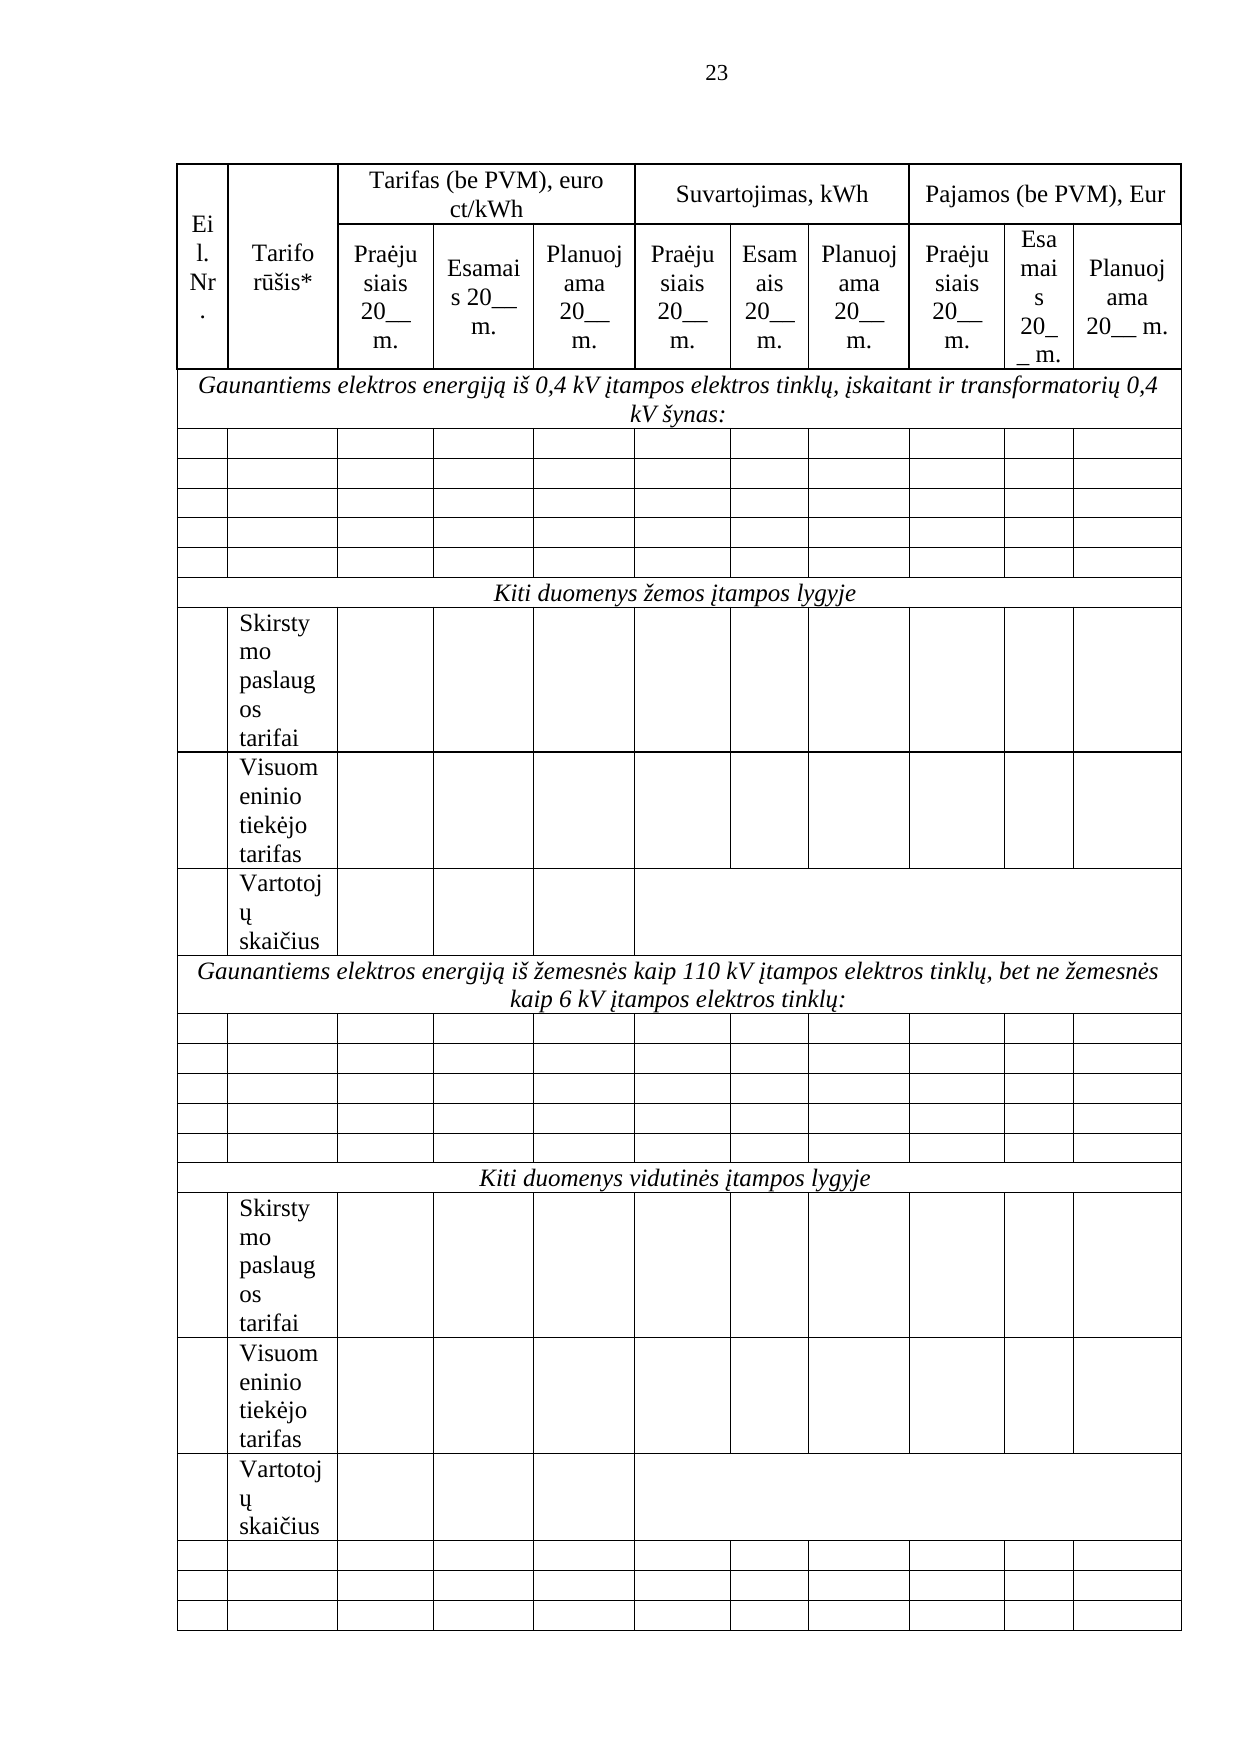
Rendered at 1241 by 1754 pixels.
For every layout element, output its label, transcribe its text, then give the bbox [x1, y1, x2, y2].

table_cell [1005, 1601, 1073, 1629]
table_cell [228, 1104, 337, 1132]
table_cell [635, 1601, 730, 1629]
table_cell [534, 753, 634, 867]
table_cell [731, 429, 808, 458]
table_cell [338, 753, 433, 867]
table_cell [910, 1541, 1004, 1570]
table_cell [178, 1454, 227, 1540]
table_cell [178, 518, 227, 547]
table_cell [434, 1044, 533, 1073]
table_cell [534, 489, 634, 517]
table_cell [228, 1014, 337, 1043]
table_cell [635, 1193, 730, 1337]
table_cell [178, 1193, 227, 1337]
table_cell Vartotojų skaičius [228, 869, 337, 955]
table_cell [910, 429, 1004, 458]
table_cell [910, 1104, 1004, 1132]
table_cell [635, 869, 1181, 955]
table_cell [809, 1104, 909, 1132]
table_cell [635, 1074, 730, 1103]
table_cell [910, 1044, 1004, 1073]
table_cell [731, 548, 808, 577]
table_cell [809, 1193, 909, 1337]
table_cell [731, 1134, 808, 1162]
table_cell [338, 1541, 433, 1570]
table_cell [1074, 1074, 1181, 1103]
table_cell Praėjusiais 20__ m. [910, 225, 1004, 368]
table_cell [731, 1014, 808, 1043]
table_cell [434, 608, 533, 751]
table_cell [635, 1104, 730, 1132]
table_cell [434, 753, 533, 867]
table_cell Esamais 20__ m. [1005, 225, 1073, 368]
table_cell [731, 518, 808, 547]
table_cell Gaunantiems elektros energiją iš žemesnės kaip 110 kV įtampos elektros tinklų, bet ne žemesnės kaip 6 kV įtampos elektros tinklų: [178, 956, 1181, 1013]
table_cell [1005, 1104, 1073, 1132]
table_cell [434, 1601, 533, 1629]
table_cell [910, 1601, 1004, 1629]
table_cell Visuomeninio tiekėjo tarifas [228, 753, 337, 867]
table_cell [434, 489, 533, 517]
table_header Tarifo rūšis* [229, 165, 337, 368]
table_cell [1074, 548, 1181, 577]
table_cell [809, 1571, 909, 1600]
table_cell [534, 548, 634, 577]
table_cell [635, 753, 730, 867]
table_cell Praėjusiais 20__ m. [636, 225, 730, 368]
table_cell [434, 429, 533, 458]
table_cell [1005, 1014, 1073, 1043]
table_cell [731, 608, 808, 751]
table_cell [1005, 753, 1073, 867]
table_cell [534, 1014, 634, 1043]
table_cell [534, 1541, 634, 1570]
table_cell [910, 518, 1004, 547]
table_cell [338, 1454, 433, 1540]
table_cell Kiti duomenys žemos įtampos lygyje [178, 578, 1181, 607]
table_cell [1074, 1014, 1181, 1043]
table_cell [1005, 1541, 1073, 1570]
table_cell [1074, 459, 1181, 487]
table_cell [178, 1104, 227, 1132]
table_cell [338, 548, 433, 577]
table_cell Planuojama 20__ m. [809, 225, 908, 368]
table_cell [1074, 1571, 1181, 1600]
table_cell [534, 1074, 634, 1103]
table_cell [434, 1454, 533, 1540]
table_cell [338, 1338, 433, 1453]
table_cell [228, 1571, 337, 1600]
table_cell [1074, 1044, 1181, 1073]
table_cell [338, 429, 433, 458]
table_cell [534, 1454, 634, 1540]
table_cell [910, 608, 1004, 751]
table_cell [809, 1044, 909, 1073]
table_cell [228, 548, 337, 577]
table_cell [809, 753, 909, 867]
table_cell [910, 459, 1004, 487]
table_cell [534, 1044, 634, 1073]
table_cell [635, 459, 730, 487]
table_cell [1005, 1571, 1073, 1600]
table_header Tarifas (be PVM), euro ct/kWh [339, 165, 634, 222]
table_cell [731, 1044, 808, 1073]
table_cell [1074, 608, 1181, 751]
table_cell [178, 429, 227, 458]
table_cell [809, 1541, 909, 1570]
table_cell [338, 489, 433, 517]
table_cell [338, 608, 433, 751]
table_cell Skirstymo paslaugos tarifai [228, 1193, 337, 1337]
table_cell [731, 1338, 808, 1453]
table_cell [1074, 429, 1181, 458]
table_cell [434, 1338, 533, 1453]
table_cell [434, 1571, 533, 1600]
table_cell [434, 1193, 533, 1337]
table_cell [178, 608, 227, 751]
table_cell Skirstymo paslaugos tarifai [228, 608, 337, 751]
table_cell [228, 1074, 337, 1103]
table_cell [635, 518, 730, 547]
table_cell [534, 1134, 634, 1162]
table_cell [228, 459, 337, 487]
table_header Pajamos (be PVM), Eur [910, 165, 1180, 222]
table_cell [338, 1074, 433, 1103]
table_cell [534, 1193, 634, 1337]
table_cell Visuomeninio tiekėjo tarifas [228, 1338, 337, 1453]
table_cell [910, 1571, 1004, 1600]
table_cell [434, 459, 533, 487]
table_cell [1074, 489, 1181, 517]
table_cell [731, 1074, 808, 1103]
table_cell [809, 518, 909, 547]
table_cell [1074, 1104, 1181, 1132]
table_cell [228, 1134, 337, 1162]
table_cell [635, 608, 730, 751]
table_cell [809, 1014, 909, 1043]
table_cell [534, 1601, 634, 1629]
table_cell [910, 753, 1004, 867]
table_cell [178, 1134, 227, 1162]
table_cell [1074, 518, 1181, 547]
table_cell Praėjusiais 20__ m. [339, 225, 433, 368]
table_cell [1074, 1134, 1181, 1162]
table_cell [178, 1571, 227, 1600]
table_cell [809, 1601, 909, 1629]
table_cell [635, 1541, 730, 1570]
table_cell [731, 753, 808, 867]
table_cell [635, 548, 730, 577]
table_cell [534, 1571, 634, 1600]
table_cell Planuojama 20__ m. [534, 225, 634, 368]
table_cell [534, 1338, 634, 1453]
table_cell [910, 1134, 1004, 1162]
table_cell [731, 1571, 808, 1600]
table_cell [534, 518, 634, 547]
table_cell [534, 459, 634, 487]
table_cell [1005, 1193, 1073, 1337]
table_cell [635, 429, 730, 458]
table_cell Planuojama 20__ m. [1074, 225, 1181, 368]
table_cell [635, 489, 730, 517]
table_cell [809, 1134, 909, 1162]
table_cell [1005, 1338, 1073, 1453]
table_cell [1005, 1134, 1073, 1162]
table_cell Esamais 20__ m. [731, 225, 808, 368]
table_cell [1074, 753, 1181, 867]
table_cell [731, 1104, 808, 1132]
table_cell [1074, 1601, 1181, 1629]
table_cell Vartotojų skaičius [228, 1454, 337, 1540]
table_cell [178, 753, 227, 867]
table_cell [228, 1601, 337, 1629]
table_cell [809, 429, 909, 458]
table_cell [228, 429, 337, 458]
table_cell [434, 1104, 533, 1132]
table_cell [910, 1338, 1004, 1453]
table_cell [434, 1541, 533, 1570]
table_cell [338, 1104, 433, 1132]
table_cell [1005, 489, 1073, 517]
table_cell [1074, 1338, 1181, 1453]
table_cell Gaunantiems elektros energiją iš 0,4 kV įtampos elektros tinklų, įskaitant ir transformatorių 0,4 kV šynas: [178, 370, 1181, 428]
table_cell Kiti duomenys vidutinės įtampos lygyje [178, 1163, 1181, 1192]
table_cell [910, 1193, 1004, 1337]
table_cell [731, 1601, 808, 1629]
table_cell [809, 489, 909, 517]
table_cell [338, 869, 433, 955]
table_cell [228, 1044, 337, 1073]
table_cell [434, 1134, 533, 1162]
table_cell [809, 548, 909, 577]
table_cell [809, 1338, 909, 1453]
table_cell [178, 489, 227, 517]
table_cell [338, 1014, 433, 1043]
table_cell [338, 1193, 433, 1337]
table_cell [731, 489, 808, 517]
table_cell [178, 1338, 227, 1453]
table_cell [178, 459, 227, 487]
table_cell [338, 1571, 433, 1600]
table_cell [434, 548, 533, 577]
table_cell [809, 1074, 909, 1103]
table_cell [910, 1014, 1004, 1043]
table_cell [635, 1571, 730, 1600]
table_cell [910, 548, 1004, 577]
table_cell [178, 548, 227, 577]
table_cell [1005, 1044, 1073, 1073]
table_cell [228, 518, 337, 547]
table_cell [1005, 429, 1073, 458]
table_header Suvartojimas, kWh [636, 165, 908, 222]
table_cell [910, 1074, 1004, 1103]
table_cell [534, 869, 634, 955]
table_cell [178, 1541, 227, 1570]
table_cell [1074, 1193, 1181, 1337]
table_cell [178, 1601, 227, 1629]
table_cell [338, 1601, 433, 1629]
table_cell [338, 459, 433, 487]
table_cell [434, 1014, 533, 1043]
table_cell [1005, 548, 1073, 577]
table_cell [635, 1454, 1181, 1540]
table_cell [178, 1044, 227, 1073]
table_cell [809, 608, 909, 751]
table_cell [1005, 459, 1073, 487]
table_cell Esamais 20__ m. [434, 225, 533, 368]
table_cell [434, 869, 533, 955]
table_cell [635, 1134, 730, 1162]
table_cell [228, 1541, 337, 1570]
table_cell [434, 518, 533, 547]
table_cell [1005, 608, 1073, 751]
table_cell [635, 1014, 730, 1043]
table_cell [731, 1193, 808, 1337]
table_cell [178, 1074, 227, 1103]
table_cell [635, 1338, 730, 1453]
table_cell [731, 1541, 808, 1570]
table_cell [1005, 518, 1073, 547]
table_cell [809, 459, 909, 487]
table_cell [635, 1044, 730, 1073]
table_cell [338, 518, 433, 547]
table_cell [534, 429, 634, 458]
table_cell [338, 1044, 433, 1073]
table_cell [1005, 1074, 1073, 1103]
table_cell [228, 489, 337, 517]
table_cell [338, 1134, 433, 1162]
table_cell [1074, 1541, 1181, 1570]
table_cell [534, 608, 634, 751]
table_cell [731, 459, 808, 487]
table_cell [910, 489, 1004, 517]
table_header Eil. Nr. [178, 165, 227, 368]
table_cell [178, 869, 227, 955]
table_cell [534, 1104, 634, 1132]
table_cell [178, 1014, 227, 1043]
table_cell [434, 1074, 533, 1103]
